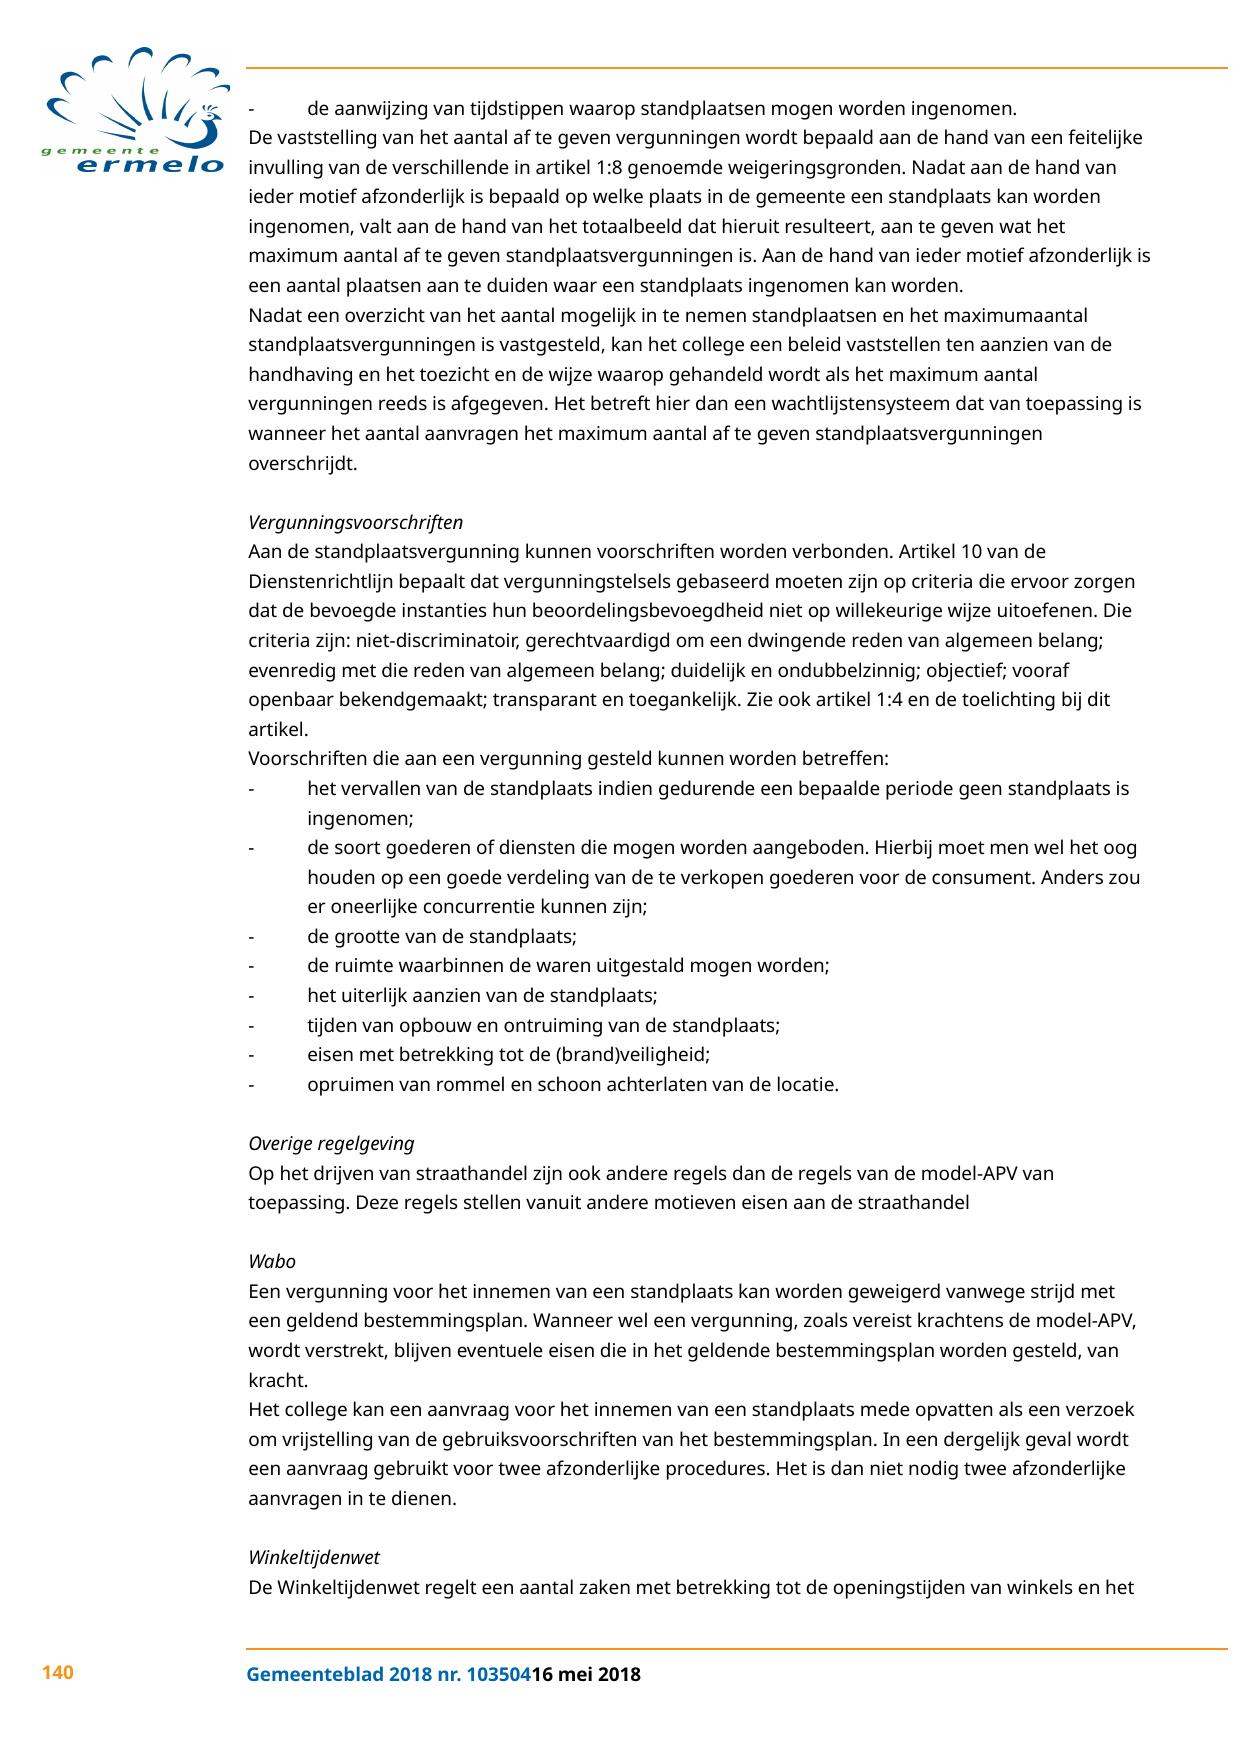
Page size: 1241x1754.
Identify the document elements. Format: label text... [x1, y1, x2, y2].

text Nadat een overzicht van het aantal mogelijk in te nemen standplaatsen en het maximumaantal standplaatsvergunningen is vastgesteld, kan het college een beleid vaststellen ten aanzien van de handhaving en het toezicht en de wijze waarop gehandeld wordt als het maximum aantal vergunningen reeds is afgegeven. Het betreft hier dan een wachtlijstensysteem dat van toepassing is wanneer het aantal aanvragen het maximum aantal af te geven standplaatsvergunningen overschrijdt. [248, 302, 1152, 476]
text Een vergunning voor het innemen van een standplaats kan worden geweigerd vanwege strijd met een geldend bestemmingsplan. Wanneer wel een vergunning, zoals vereist krachtens de model-APV, wordt verstrekt, blijven eventuele eisen die in het geldende bestemmingsplan worden gesteld, van kracht. [248, 1278, 1152, 1393]
text Het college kan een aanvraag voor het innemen van een standplaats mede opvatten als een verzoek om vrijstelling van de gebruiksvoorschriften van het bestemmingsplan. In een dergelijk geval wordt een aanvraag gebruikt voor twee afzonderlijke procedures. Het is dan niet nodig twee afzonderlijke aanvragen in te dienen. [248, 1396, 1152, 1511]
list eisen met betrekking tot de (brand)veiligheid; [248, 1041, 1152, 1067]
text Winkeltijdenwet [248, 1544, 1152, 1570]
text Op het drijven van straathandel zijn ook andere regels dan de regels van de model-APV van toepassing. Deze regels stellen vanuit andere motieven eisen aan de straathandel [248, 1160, 1152, 1215]
text Overige regelgeving [248, 1130, 1152, 1156]
text Vergunningsvoorschriften [248, 509, 1152, 535]
picture [41, 47, 231, 172]
text Wabo [248, 1248, 1152, 1274]
list het vervallen van de standplaats indien gedurende een bepaalde periode geen standplaats is ingenomen; [248, 775, 1152, 831]
list opruimen van rommel en schoon achterlaten van de locatie. [248, 1071, 1152, 1097]
list de soort goederen of diensten die mogen worden aangeboden. Hierbij moet men wel het oog houden op een goede verdeling van de te verkopen goederen voor de consument. Anders zou er oneerlijke concurrentie kunnen zijn; [248, 834, 1152, 919]
list de ruimte waarbinnen de waren uitgestald mogen worden; [248, 953, 1152, 978]
text De Winkeltijdenwet regelt een aantal zaken met betrekking tot de openingstijden van winkels en het [248, 1574, 1152, 1600]
list de grootte van de standplaats; [248, 923, 1152, 949]
text De vaststelling van het aantal af te geven vergunningen wordt bepaald aan de hand van een feitelijke invulling van de verschillende in artikel 1:8 genoemde weigeringsgronden. Nadat aan de hand van ieder motief afzonderlijk is bepaald op welke plaats in de gemeente een standplaats kan worden ingenomen, valt aan de hand van het totaalbeeld dat hieruit resulteert, aan te geven wat het maximum aantal af te geven standplaatsvergunningen is. Aan de hand van ieder motief afzonderlijk is een aantal plaatsen aan te duiden waar een standplaats ingenomen kan worden. [248, 124, 1152, 298]
list het uiterlijk aanzien van de standplaats; [248, 982, 1152, 1008]
text Voorschriften die aan een vergunning gesteld kunnen worden betreffen: [248, 746, 1152, 771]
list de aanwijzing van tijdstippen waarop standplaatsen mogen worden ingenomen. [248, 95, 1152, 121]
list tijden van opbouw en ontruiming van de standplaats; [248, 1012, 1152, 1038]
text Aan de standplaatsvergunning kunnen voorschriften worden verbonden. Artikel 10 van de Dienstenrichtlijn bepaalt dat vergunningstelsels gebaseerd moeten zijn op criteria die ervoor zorgen dat de bevoegde instanties hun beoordelingsbevoegdheid niet op willekeurige wijze uitoefenen. Die criteria zijn: niet-discriminatoir, gerechtvaardigd om een dwingende reden van algemeen belang; evenredig met die reden van algemeen belang; duidelijk en ondubbelzinnig; objectief; vooraf openbaar bekendgemaakt; transparant en toegankelijk. Zie ook artikel 1:4 en de toelichting bij dit artikel. [248, 538, 1152, 742]
